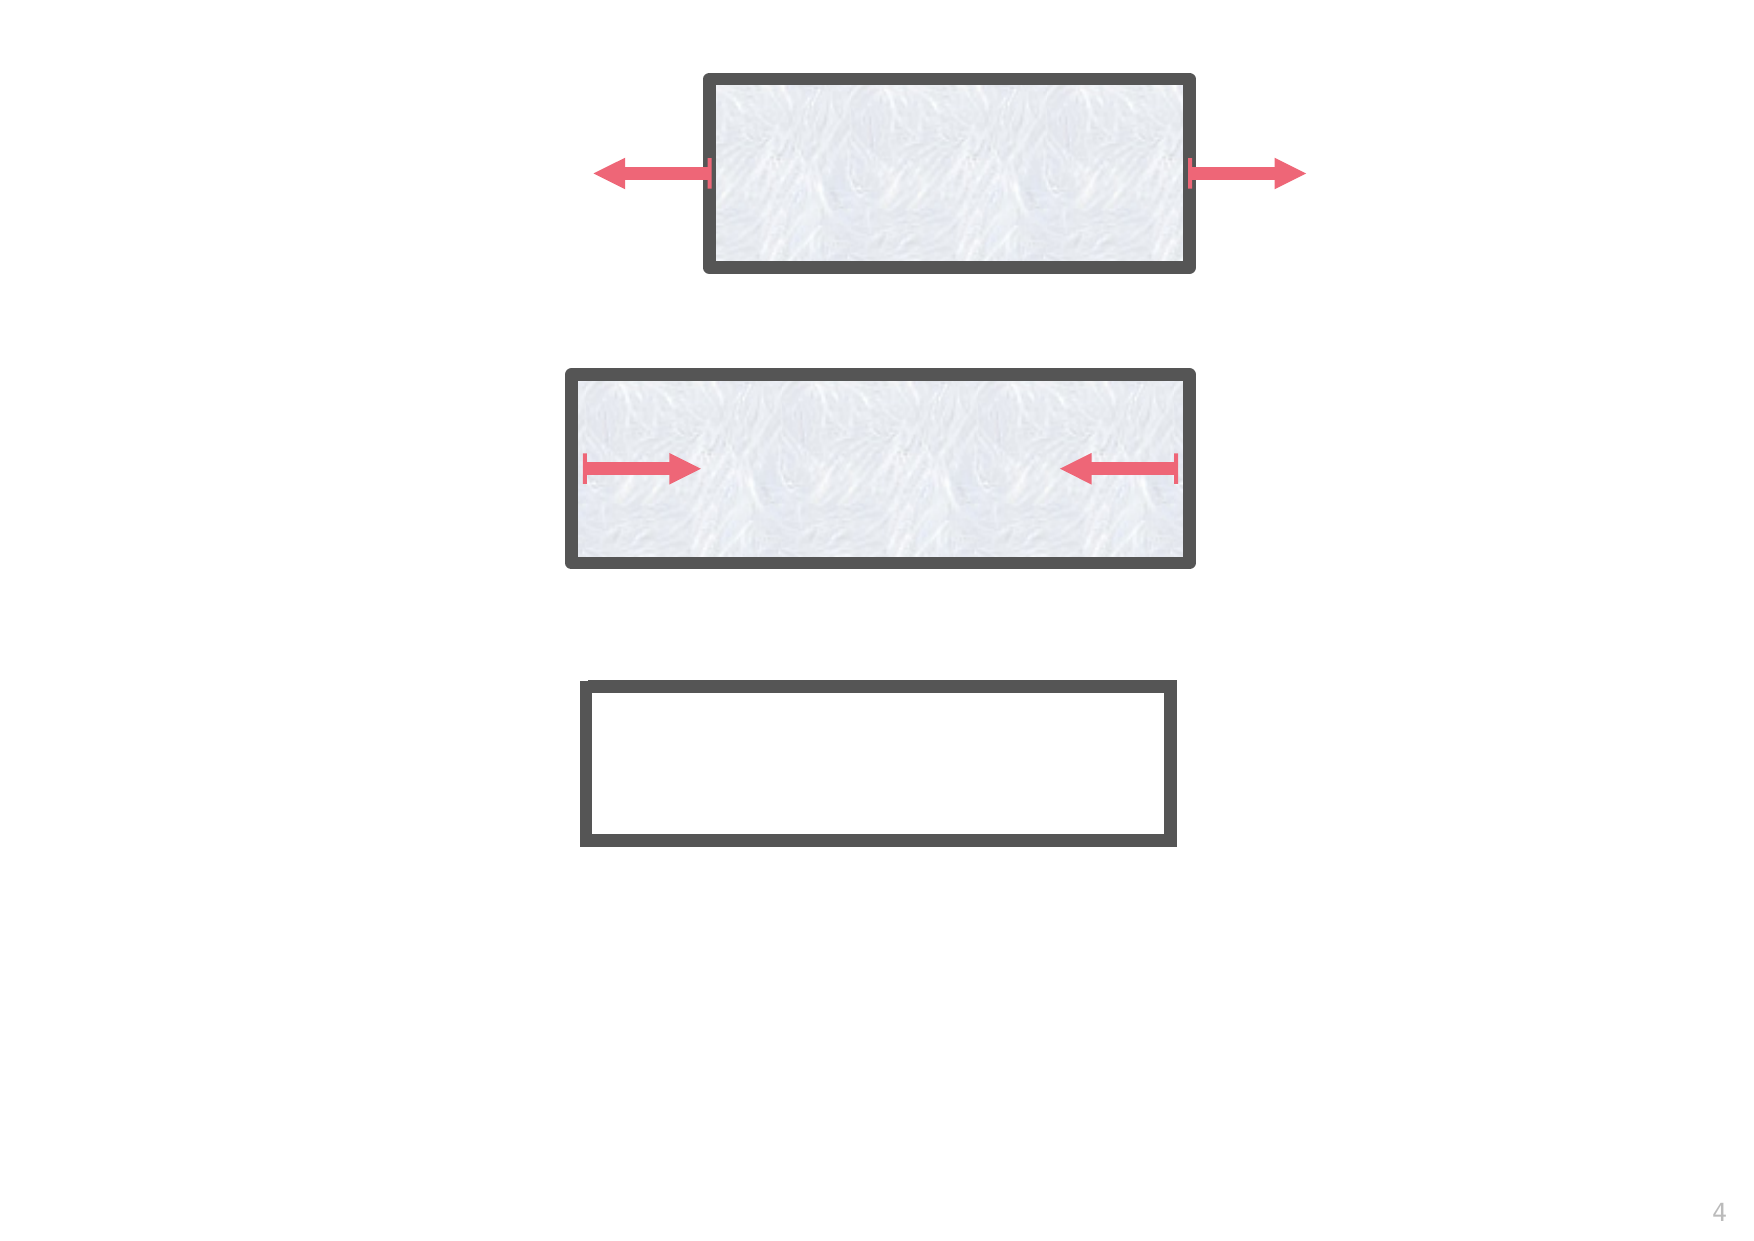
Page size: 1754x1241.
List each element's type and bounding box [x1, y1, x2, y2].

text_box [709, 79, 1190, 268]
text_box [571, 374, 1190, 564]
